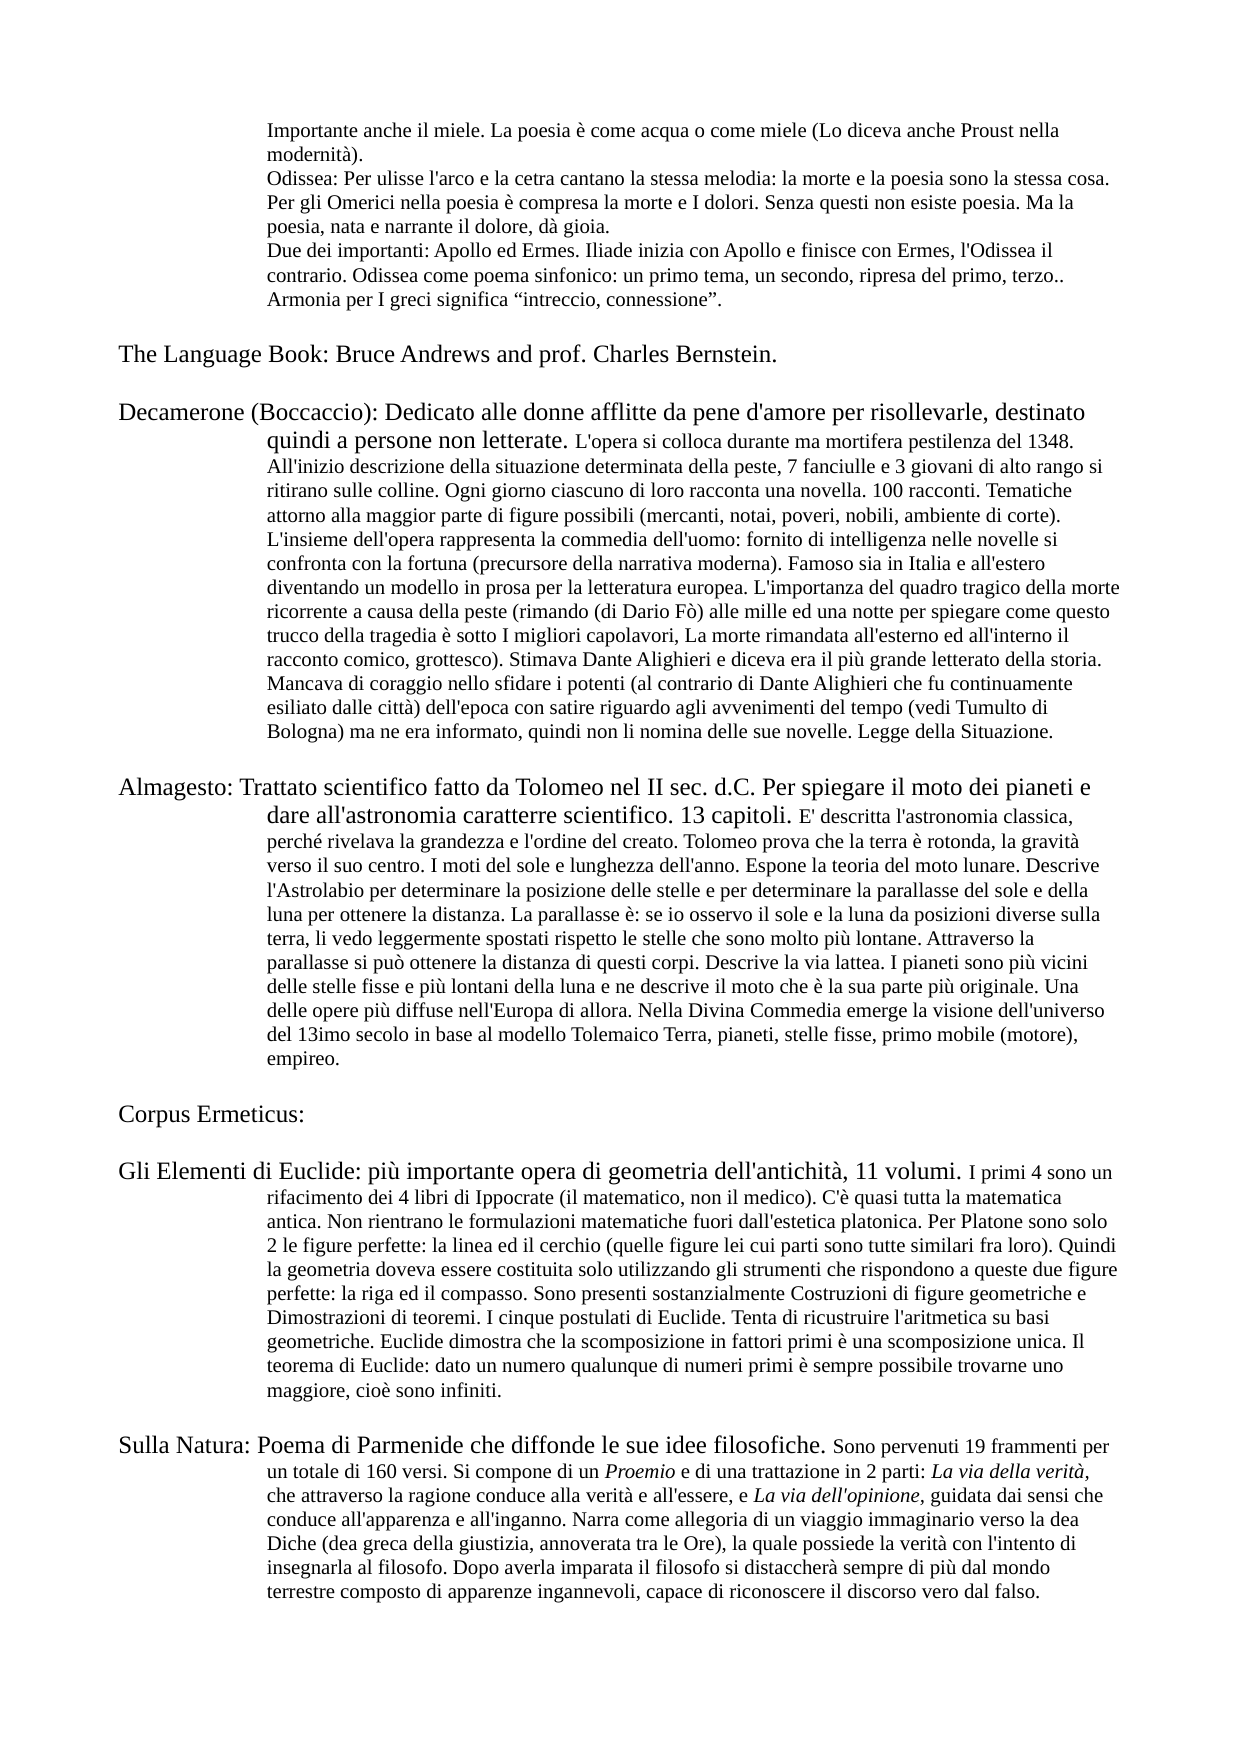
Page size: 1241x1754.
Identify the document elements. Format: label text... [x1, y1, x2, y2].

text Sulla Natura: Poema di Parmenide che diffonde le sue idee filosofiche. Sono pervenuti 19 frammenti per un totale di 160 versi. Si compone di un Proemio e di una trattazione in 2 parti: La via della verità, che attraverso la ragione conduce alla verità e all'essere, e La via dell'opinione, guidata dai sensi che conduce all'apparenza e all'inganno. Narra come allegoria di un viaggio immaginario verso la dea Diche (dea greca della giustizia, annoverata tra le Ore), la quale possiede la verità con l'intento di insegnarla al filosofo. Dopo averla imparata il filosofo si distaccherà sempre di più dal mondo terrestre composto di apparenze ingannevoli, capace di riconoscere il discorso vero dal falso. [118, 1430, 1122, 1603]
text The Language Book: Bruce Andrews and prof. Charles Bernstein. [118, 339, 1122, 368]
text Corpus Ermeticus: [118, 1099, 1122, 1127]
text Importante anche il miele. La poesia è come acqua o come miele (Lo diceva anche Proust nella modernità). [265, 118, 1122, 166]
text Odissea: Per ulisse l'arco e la cetra cantano la stessa melodia: la morte e la poesia sono la stessa cosa. Per gli Omerici nella poesia è compresa la morte e I dolori. Senza questi non esiste poesia. Ma la poesia, nata e narrante il dolore, dà gioia. [265, 166, 1122, 238]
text Gli Elementi di Euclide: più importante opera di geometria dell'antichità, 11 volumi. I primi 4 sono un rifacimento dei 4 libri di Ippocrate (il matematico, non il medico). C'è quasi tutta la matematica antica. Non rientrano le formulazioni matematiche fuori dall'estetica platonica. Per Platone sono solo 2 le figure perfette: la linea ed il cerchio (quelle figure lei cui parti sono tutte similari fra loro). Quindi la geometria doveva essere costituita solo utilizzando gli strumenti che rispondono a queste due figure perfette: la riga ed il compasso. Sono presenti sostanzialmente Costruzioni di figure geometriche e Dimostrazioni di teoremi. I cinque postulati di Euclide. Tenta di ricustruire l'aritmetica su basi geometriche. Euclide dimostra che la scomposizione in fattori primi è una scomposizione unica. Il teorema di Euclide: dato un numero qualunque di numeri primi è sempre possibile trovarne uno maggiore, cioè sono infiniti. [118, 1156, 1122, 1402]
text Decamerone (Boccaccio): Dedicato alle donne afflitte da pene d'amore per risollevarle, destinato quindi a persone non letterate. L'opera si colloca durante ma mortifera pestilenza del 1348. All'inizio descrizione della situazione determinata della peste, 7 fanciulle e 3 giovani di alto rango si ritirano sulle colline. Ogni giorno ciascuno di loro racconta una novella. 100 racconti. Tematiche attorno alla maggior parte di figure possibili (mercanti, notai, poveri, nobili, ambiente di corte). L'insieme dell'opera rappresenta la commedia dell'uomo: fornito di intelligenza nelle novelle si confronta con la fortuna (precursore della narrativa moderna). Famoso sia in Italia e all'estero diventando un modello in prosa per la letteratura europea. L'importanza del quadro tragico della morte ricorrente a causa della peste (rimando (di Dario Fò) alle mille ed una notte per spiegare come questo trucco della tragedia è sotto I migliori capolavori, La morte rimandata all'esterno ed all'interno il racconto comico, grottesco). Stimava Dante Alighieri e diceva era il più grande letterato della storia. Mancava di coraggio nello sfidare i potenti (al contrario di Dante Alighieri che fu continuamente esiliato dalle città) dell'epoca con satire riguardo agli avvenimenti del tempo (vedi Tumulto di Bologna) ma ne era informato, quindi non li nomina delle sue novelle. Legge della Situazione. [118, 397, 1122, 743]
text Almagesto: Trattato scientifico fatto da Tolomeo nel II sec. d.C. Per spiegare il moto dei pianeti e dare all'astronomia caratterre scientifico. 13 capitoli. E' descritta l'astronomia classica, perché rivelava la grandezza e l'ordine del creato. Tolomeo prova che la terra è rotonda, la gravità verso il suo centro. I moti del sole e lunghezza dell'anno. Espone la teoria del moto lunare. Descrive l'Astrolabio per determinare la posizione delle stelle e per determinare la parallasse del sole e della luna per ottenere la distanza. La parallasse è: se io osservo il sole e la luna da posizioni diverse sulla terra, li vedo leggermente spostati rispetto le stelle che sono molto più lontane. Attraverso la parallasse si può ottenere la distanza di questi corpi. Descrive la via lattea. I pianeti sono più vicini delle stelle fisse e più lontani della luna e ne descrive il moto che è la sua parte più originale. Una delle opere più diffuse nell'Europa di allora. Nella Divina Commedia emerge la visione dell'universo del 13imo secolo in base al modello Tolemaico Terra, pianeti, stelle fisse, primo mobile (motore), empireo. [118, 772, 1122, 1070]
text Due dei importanti: Apollo ed Ermes. Iliade inizia con Apollo e finisce con Ermes, l'Odissea il contrario. Odissea come poema sinfonico: un primo tema, un secondo, ripresa del primo, terzo.. Armonia per I greci significa “intreccio, connessione”. [265, 238, 1122, 311]
